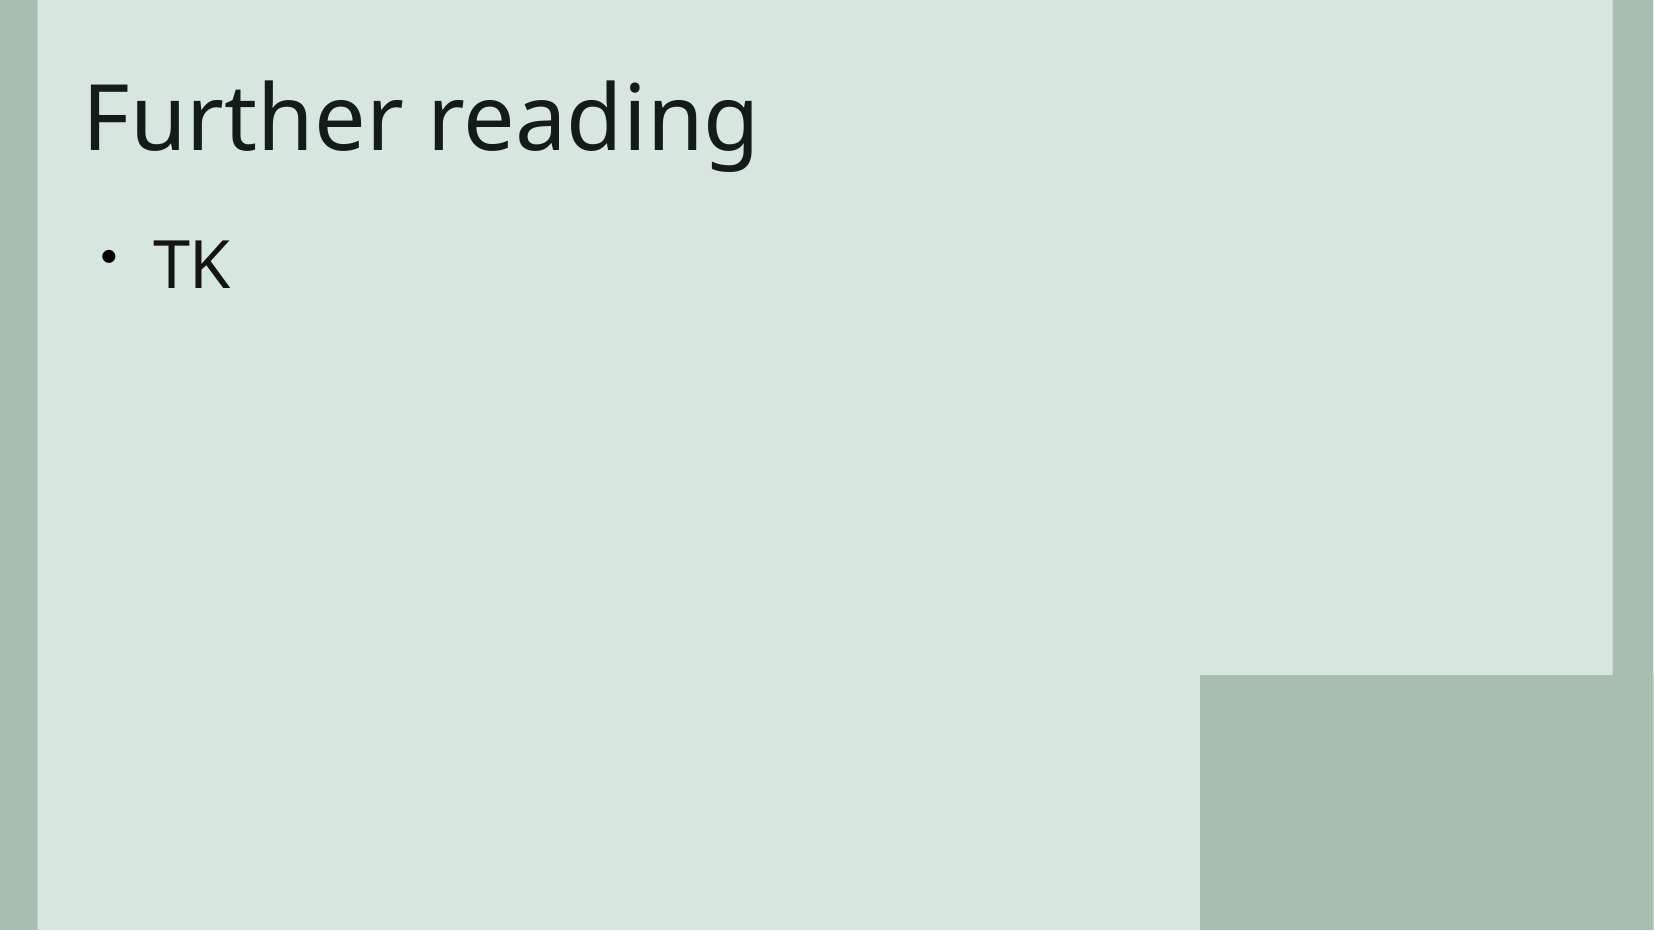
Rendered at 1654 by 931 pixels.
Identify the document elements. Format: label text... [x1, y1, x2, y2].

list TK [82, 217, 1351, 758]
title Further reading [82, 37, 1576, 193]
